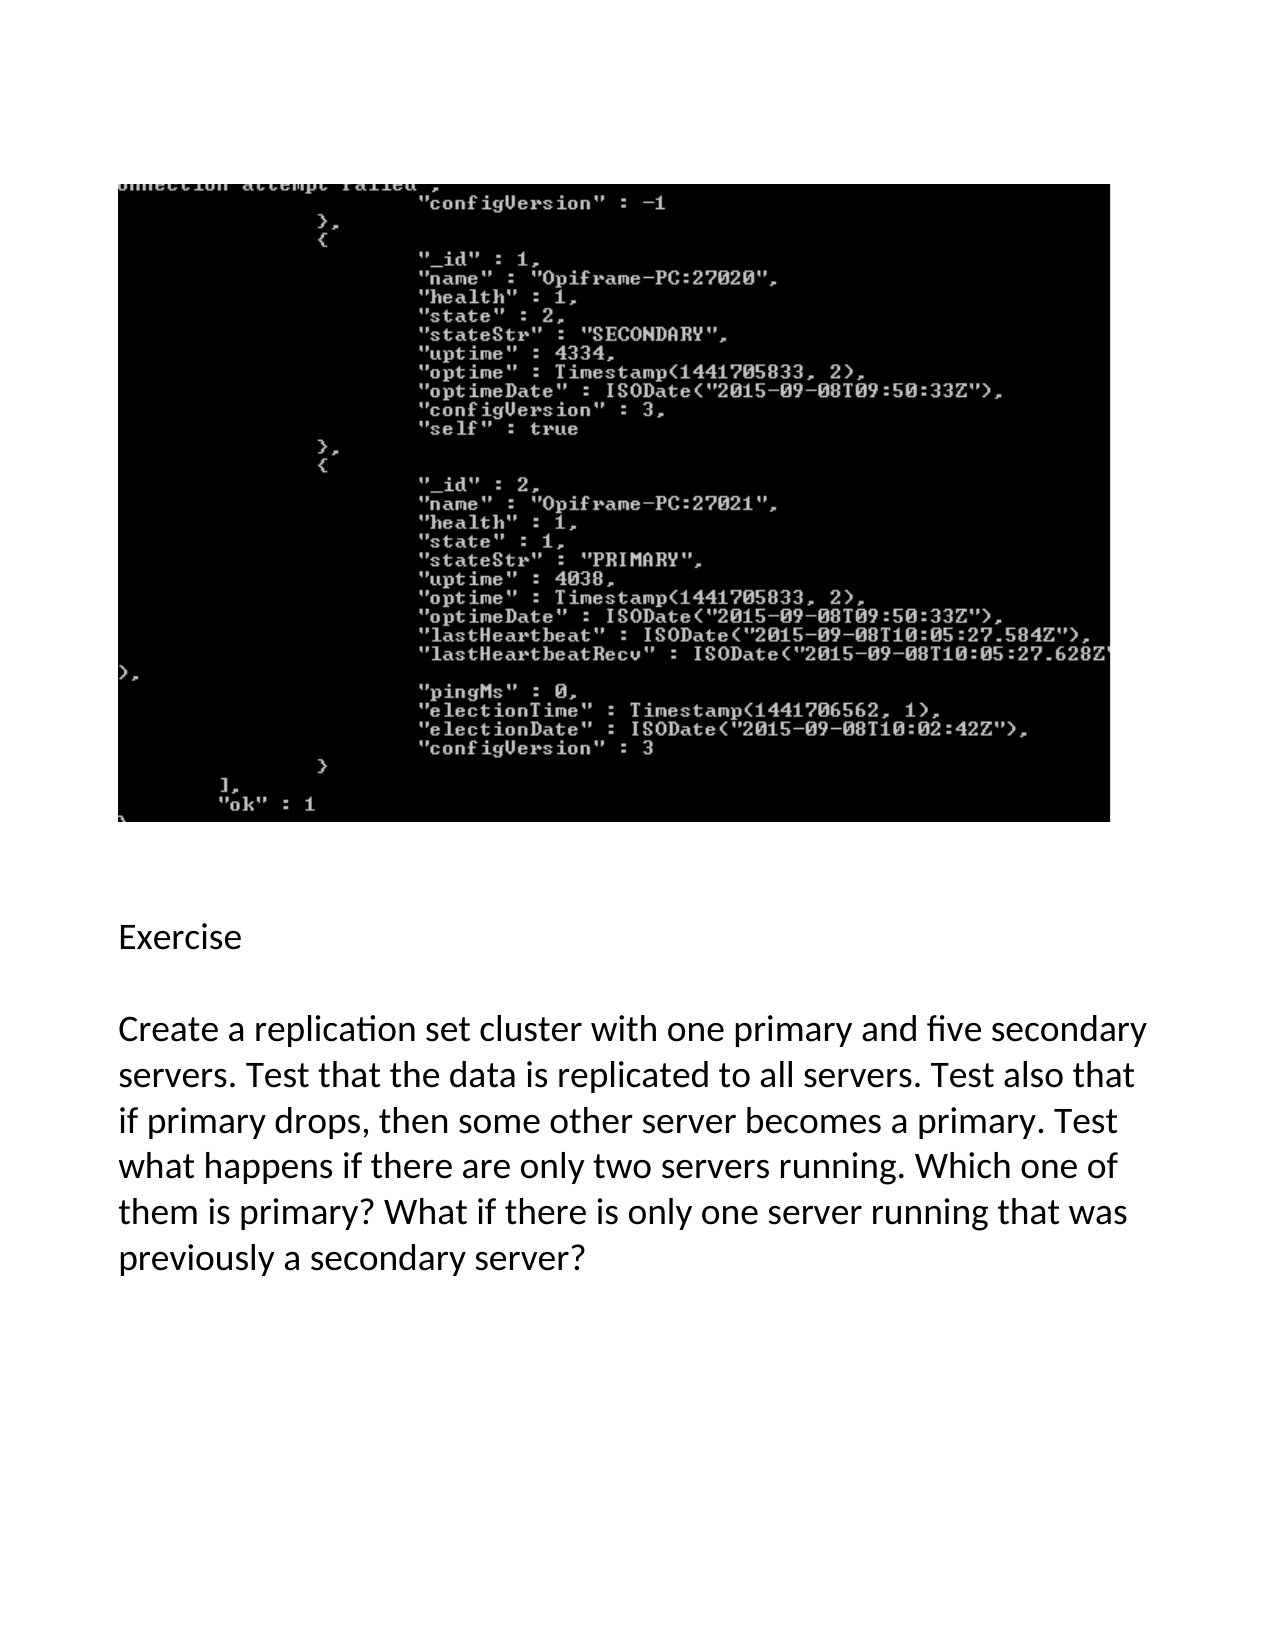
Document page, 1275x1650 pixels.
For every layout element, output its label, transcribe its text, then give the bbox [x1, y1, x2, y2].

text Create a replication set cluster with one primary and five secondary servers. Test that the data is replicated to all servers. Test also that if primary drops, then some other server becomes a primary. Test what happens if there are only two servers running. Which one of them is primary? What if there is only one server running that was previously a secondary server? [118, 1005, 1157, 1280]
text Exercise [118, 913, 1157, 959]
